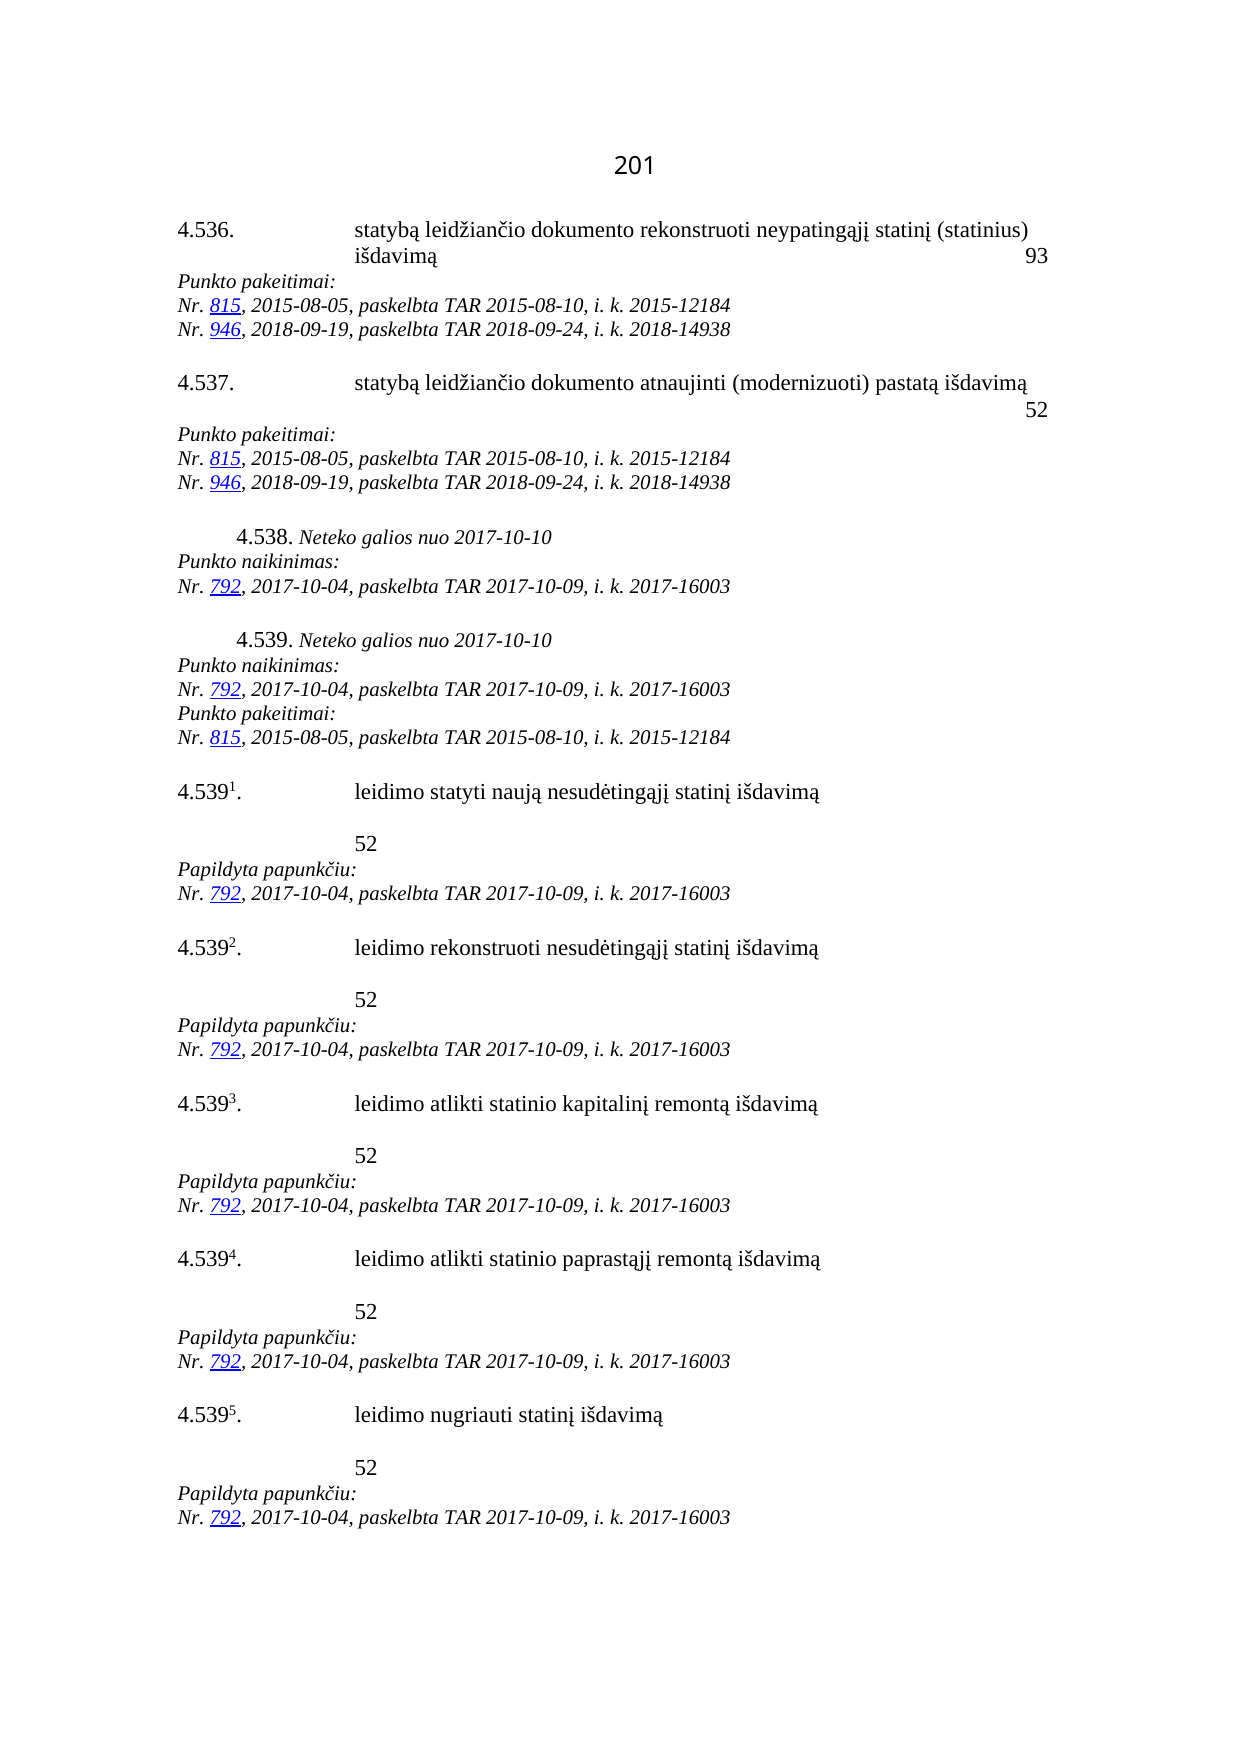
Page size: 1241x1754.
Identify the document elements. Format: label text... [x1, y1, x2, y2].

text Nr. 792, 2017-10-04, paskelbta TAR 2017-10-09, i. k. 2017-16003 [177, 881, 1093, 905]
text 4.537. statybą leidžiančio dokumento atnaujinti (modernizuoti) pastatą išdavimą 52 [177, 369, 1093, 422]
text Nr. 792, 2017-10-04, paskelbta TAR 2017-10-09, i. k. 2017-16003 [177, 1504, 1093, 1529]
text 4.5395. leidimo nugriauti statinį išdavimą 52 [177, 1401, 945, 1481]
text Punkto pakeitimai: [177, 422, 1093, 446]
text Nr. 815, 2015-08-05, paskelbta TAR 2015-08-10, i. k. 2015-12184 [177, 293, 1093, 317]
text 4.538. Neteko galios nuo 2017-10-10 [177, 523, 1093, 549]
text Nr. 815, 2015-08-05, paskelbta TAR 2015-08-10, i. k. 2015-12184 [177, 446, 1093, 470]
text Punkto naikinimas: [177, 653, 1093, 677]
text Papildyta papunkčiu: [177, 1324, 1093, 1349]
text 4.5392. leidimo rekonstruoti nesudėtingąjį statinį išdavimą 52 [177, 934, 945, 1013]
text 4.536. statybą leidžiančio dokumento rekonstruoti neypatingąjį statinį (statinius) išdavimą 93 [177, 216, 1093, 268]
text Nr. 792, 2017-10-04, paskelbta TAR 2017-10-09, i. k. 2017-16003 [177, 1193, 1093, 1217]
text Punkto naikinimas: [177, 549, 1093, 573]
text Punkto pakeitimai: [177, 268, 1093, 293]
text 4.5391. leidimo statyti naują nesudėtingąjį statinį išdavimą 52 [177, 778, 945, 857]
text Papildyta papunkčiu: [177, 1169, 1093, 1193]
text Punkto pakeitimai: [177, 701, 1093, 725]
text Papildyta papunkčiu: [177, 857, 1093, 881]
text Papildyta papunkčiu: [177, 1481, 1093, 1504]
text Nr. 792, 2017-10-04, paskelbta TAR 2017-10-09, i. k. 2017-16003 [177, 573, 1093, 598]
text 4.5393. leidimo atlikti statinio kapitalinį remontą išdavimą 52 [177, 1089, 945, 1169]
text 4.539. Neteko galios nuo 2017-10-10 [177, 626, 1093, 653]
text 4.5394. leidimo atlikti statinio paprastąjį remontą išdavimą 52 [177, 1246, 945, 1324]
text Papildyta papunkčiu: [177, 1013, 1093, 1037]
text Nr. 792, 2017-10-04, paskelbta TAR 2017-10-09, i. k. 2017-16003 [177, 1037, 1093, 1061]
text Nr. 946, 2018-09-19, paskelbta TAR 2018-09-24, i. k. 2018-14938 [177, 470, 1093, 494]
text Nr. 815, 2015-08-05, paskelbta TAR 2015-08-10, i. k. 2015-12184 [177, 725, 1093, 749]
text Nr. 792, 2017-10-04, paskelbta TAR 2017-10-09, i. k. 2017-16003 [177, 677, 1093, 701]
text Nr. 946, 2018-09-19, paskelbta TAR 2018-09-24, i. k. 2018-14938 [177, 317, 1093, 341]
text Nr. 792, 2017-10-04, paskelbta TAR 2017-10-09, i. k. 2017-16003 [177, 1349, 1093, 1373]
